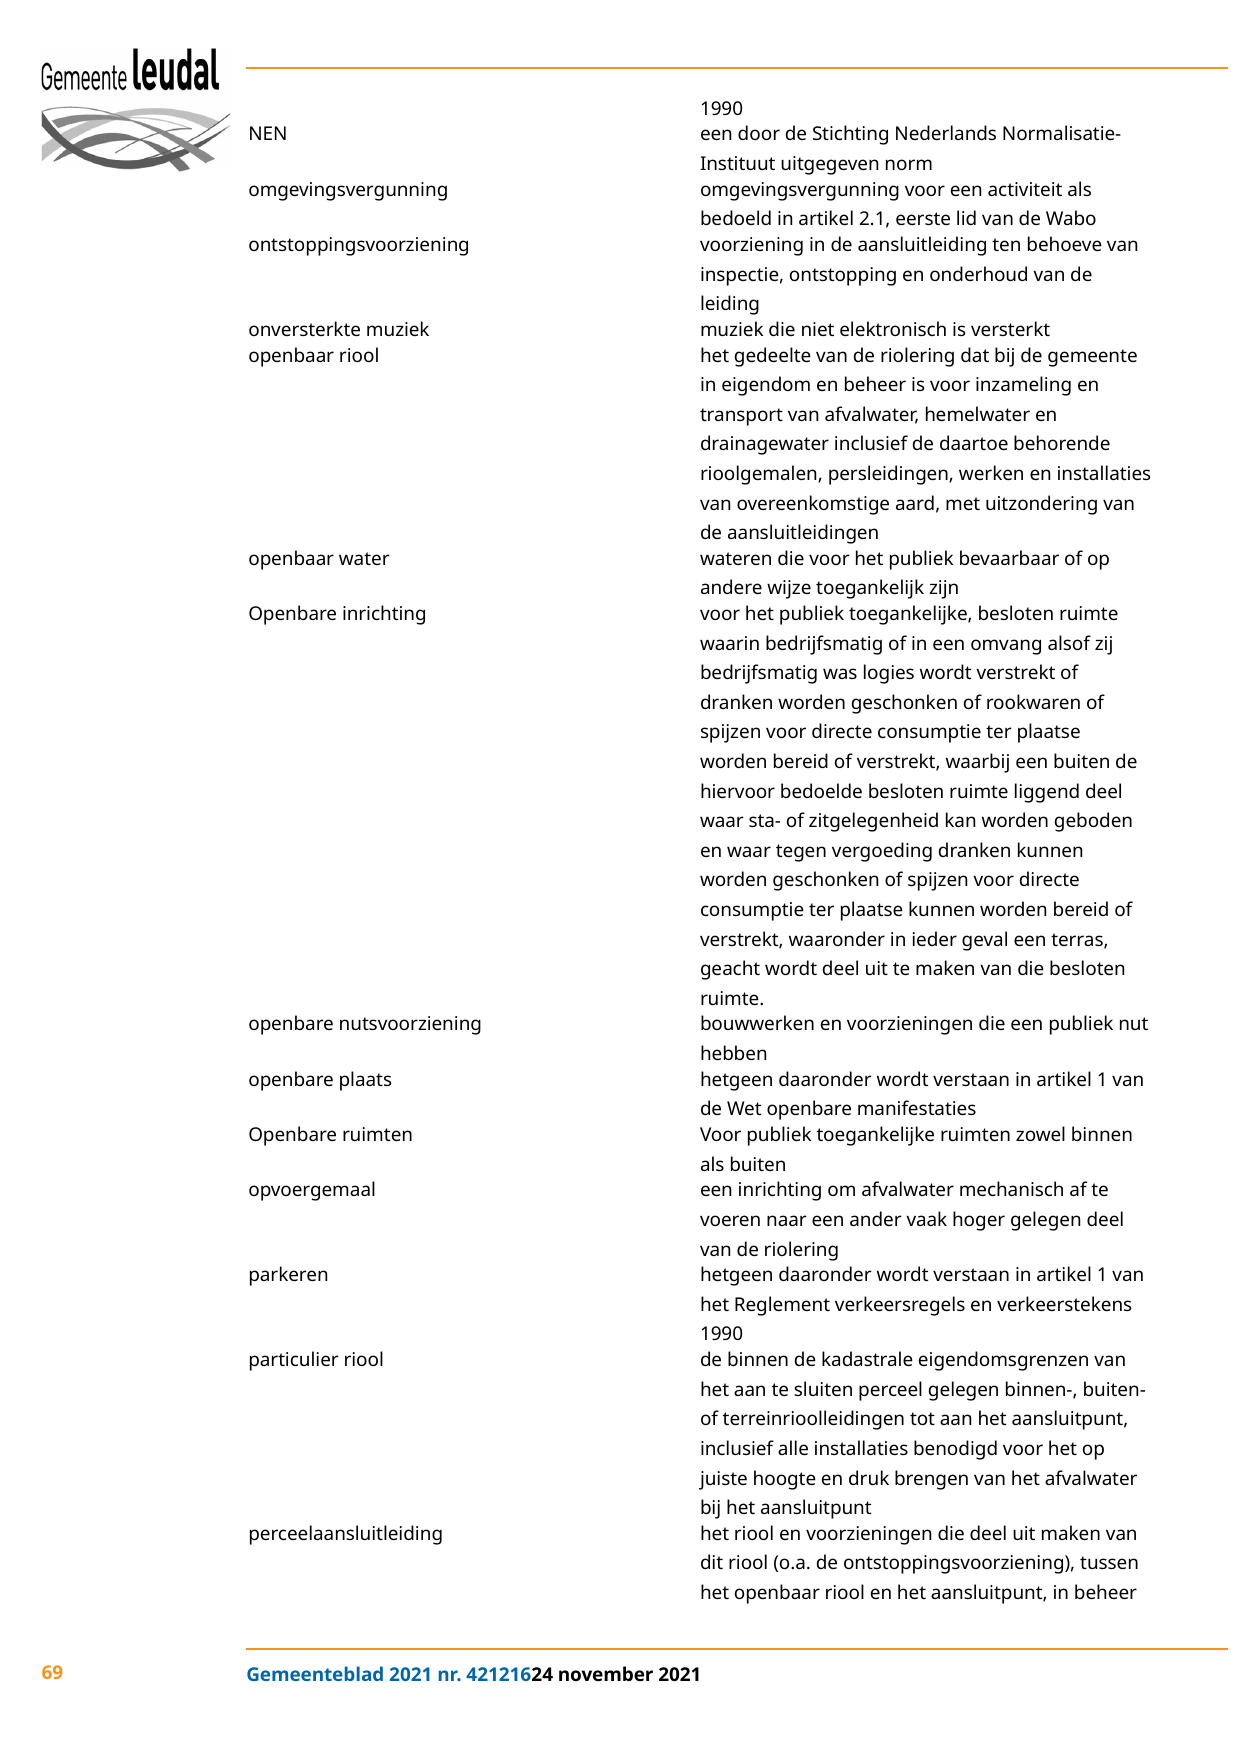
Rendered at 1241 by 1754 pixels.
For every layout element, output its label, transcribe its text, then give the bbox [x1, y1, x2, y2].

table_cell hetgeen daaronder wordt verstaan in artikel 1 van de Wet openbare manifestaties [700, 1066, 1152, 1121]
table_cell openbare plaats [248, 1066, 700, 1121]
table_cell opvoergemaal [248, 1177, 700, 1261]
table_cell NEN [248, 121, 700, 176]
table_cell voorziening in de aansluitleiding ten behoeve van inspectie, ontstopping en onderhoud van de leiding [700, 231, 1152, 316]
table_cell hetgeen daaronder wordt verstaan in artikel 1 van het Reglement verkeersregels en verkeerstekens 1990 [700, 1261, 1152, 1346]
table_cell openbare nutsvoorziening [248, 1011, 700, 1066]
table_cell openbaar water [248, 545, 700, 600]
table_cell een door de Stichting Nederlands Normalisatie-Instituut uitgegeven norm [700, 121, 1152, 176]
table_cell openbaar riool [248, 342, 700, 545]
table_cell muziek die niet elektronisch is versterkt [700, 316, 1152, 342]
table_cell wateren die voor het publiek bevaarbaar of op andere wijze toegankelijk zijn [700, 545, 1152, 600]
table_cell particulier riool [248, 1346, 700, 1520]
table_cell Openbare inrichting [248, 600, 700, 1011]
table_cell het riool en voorzieningen die deel uit maken van dit riool (o.a. de ontstoppingsvoorziening), tussen het openbaar riool en het aansluitpunt, in beheer [700, 1520, 1152, 1605]
table_cell 1990 [700, 95, 1152, 121]
table_cell [248, 95, 700, 121]
table_cell omgevingsvergunning [248, 176, 700, 231]
table_cell het gedeelte van de riolering dat bij de gemeente in eigendom en beheer is voor inzameling en transport van afvalwater, hemelwater en drainagewater inclusief de daartoe behorende rioolgemalen, persleidingen, werken en installaties van overeenkomstige aard, met uitzondering van de aansluitleidingen [700, 342, 1152, 545]
table_cell Voor publiek toegankelijke ruimten zowel binnen als buiten [700, 1121, 1152, 1177]
table_cell ontstoppingsvoorziening [248, 231, 700, 316]
table_cell een inrichting om afvalwater mechanisch af te voeren naar een ander vaak hoger gelegen deel van de riolering [700, 1177, 1152, 1261]
picture [41, 47, 231, 172]
table_cell perceelaansluitleiding [248, 1520, 700, 1605]
table_cell omgevingsvergunning voor een activiteit als bedoeld in artikel 2.1, eerste lid van de Wabo [700, 176, 1152, 231]
table_cell parkeren [248, 1261, 700, 1346]
table_cell onversterkte muziek [248, 316, 700, 342]
table_cell de binnen de kadastrale eigendomsgrenzen van het aan te sluiten perceel gelegen binnen-, buiten- of terreinrioolleidingen tot aan het aansluitpunt, inclusief alle installaties benodigd voor het op juiste hoogte en druk brengen van het afvalwater bij het aansluitpunt [700, 1346, 1152, 1520]
table_cell bouwwerken en voorzieningen die een publiek nut hebben [700, 1011, 1152, 1066]
table_cell voor het publiek toegankelijke, besloten ruimte waarin bedrijfsmatig of in een omvang alsof zij bedrijfsmatig was logies wordt verstrekt of dranken worden geschonken of rookwaren of spijzen voor directe consumptie ter plaatse worden bereid of verstrekt, waarbij een buiten de hiervoor bedoelde besloten ruimte liggend deel waar sta- of zitgelegenheid kan worden geboden en waar tegen vergoeding dranken kunnen worden geschonken of spijzen voor directe consumptie ter plaatse kunnen worden bereid of verstrekt, waaronder in ieder geval een terras, geacht wordt deel uit te maken van die besloten ruimte. [700, 600, 1152, 1011]
table_cell Openbare ruimten [248, 1121, 700, 1177]
